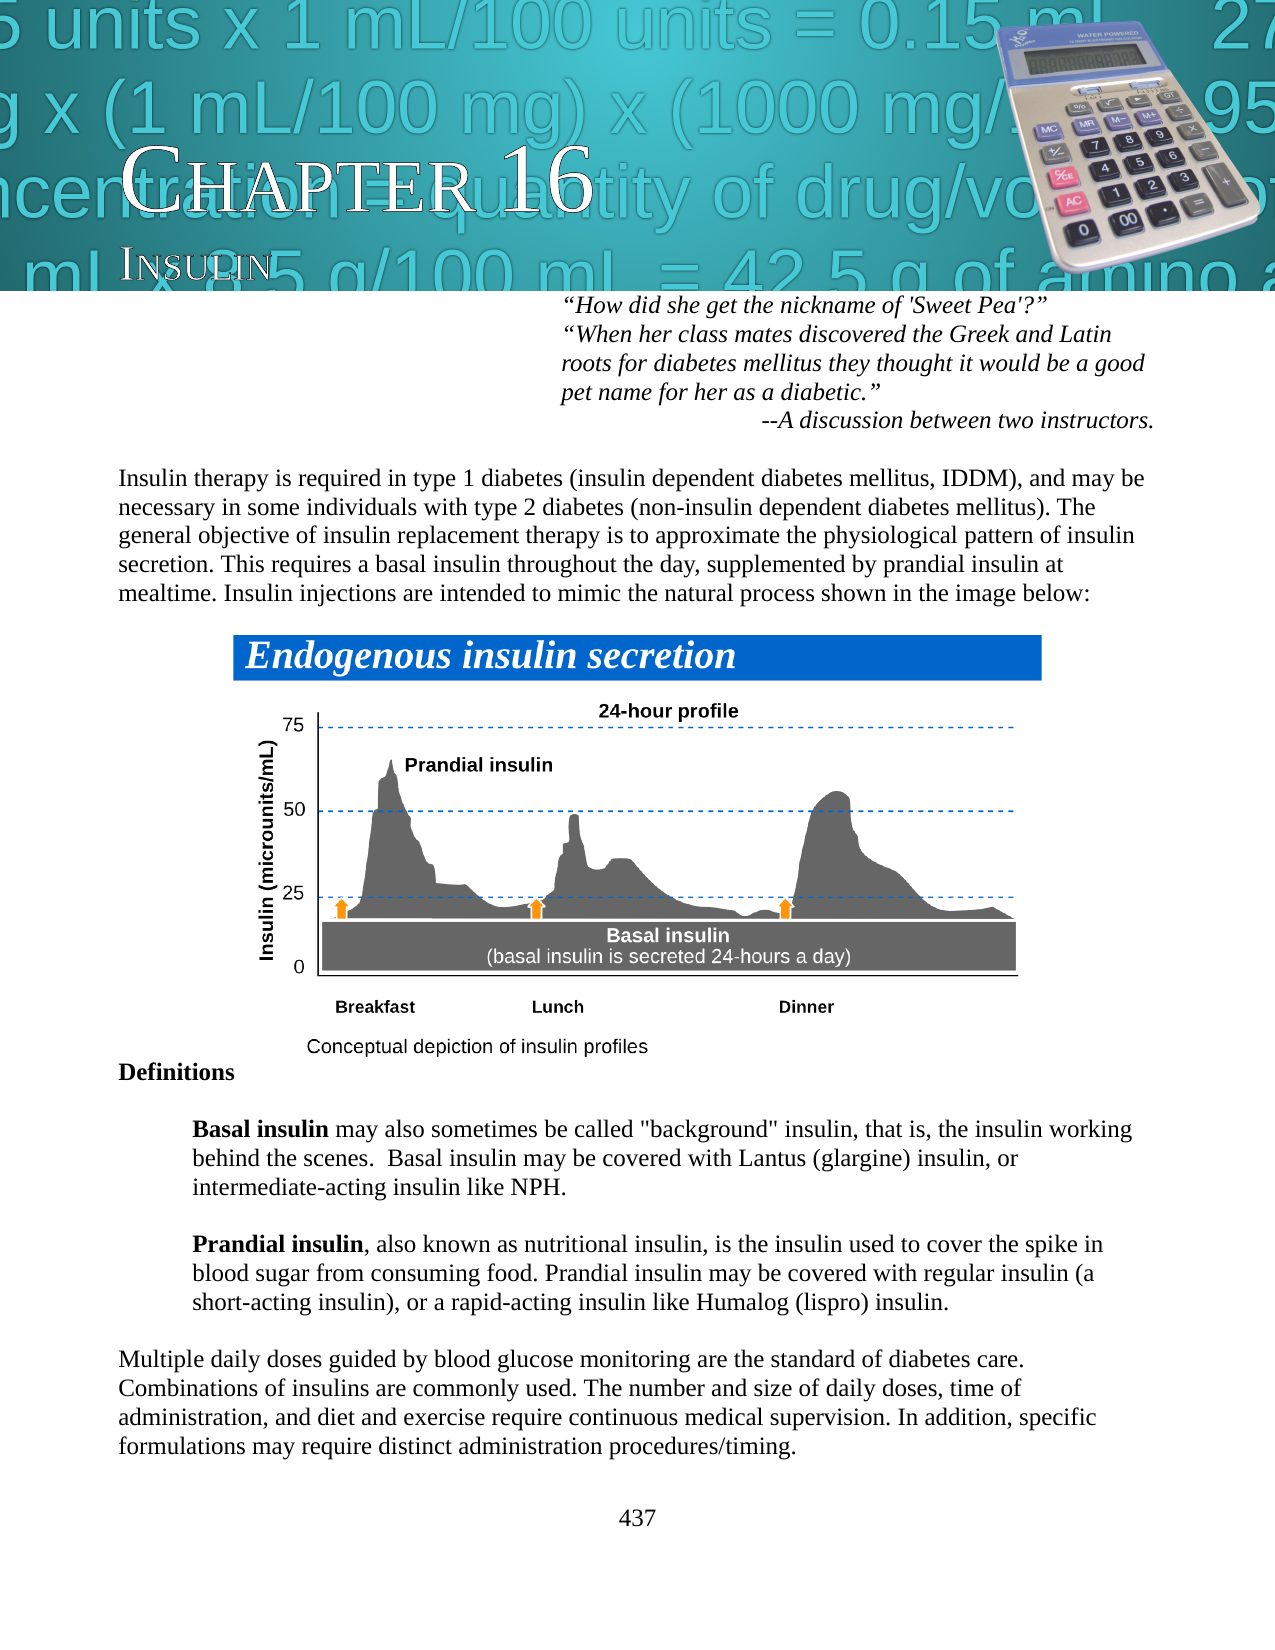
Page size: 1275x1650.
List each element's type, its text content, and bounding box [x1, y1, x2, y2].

text Multiple daily doses guided by blood glucose monitoring are the standard of diabetes care. Combinations of insulins are commonly used. The number and size of daily doses, time of administration, and diet and exercise require continuous medical supervision. In addition, specific formulations may require distinct administration procedures/timing. [118, 1344, 1157, 1459]
text “How did she get the nickname of 'Sweet Pea'?” [561, 291, 1157, 319]
picture [0, 0, 1275, 291]
text Basal insulin may also sometimes be called "background" insulin, that is, the insulin working behind the scenes. Basal insulin may be covered with Lantus (glargine) insulin, or intermediate-acting insulin like NPH. [192, 1114, 1157, 1201]
text “When her class mates discovered the Greek and Latin roots for diabetes mellitus they thought it would be a good pet name for her as a diabetic.” [561, 319, 1157, 406]
text Definitions [118, 1057, 1157, 1086]
text Insulin therapy is required in type 1 diabetes (insulin dependent diabetes mellitus, IDDM), and may be necessary in some individuals with type 2 diabetes (non-insulin dependent diabetes mellitus). The general objective of insulin replacement therapy is to approximate the physiological pattern of insulin secretion. This requires a basal insulin throughout the day, supplemented by prandial insulin at mealtime. Insulin injections are intended to mimic the natural process shown in the image below: [118, 463, 1157, 607]
text --A discussion between two instructors. [118, 406, 1157, 434]
text Prandial insulin, also known as nutritional insulin, is the insulin used to cover the spike in blood sugar from consuming food. Prandial insulin may be covered with regular insulin (a short-acting insulin), or a rapid-acting insulin like Humalog (lispro) insulin. [192, 1229, 1157, 1316]
picture [233, 635, 1042, 1057]
